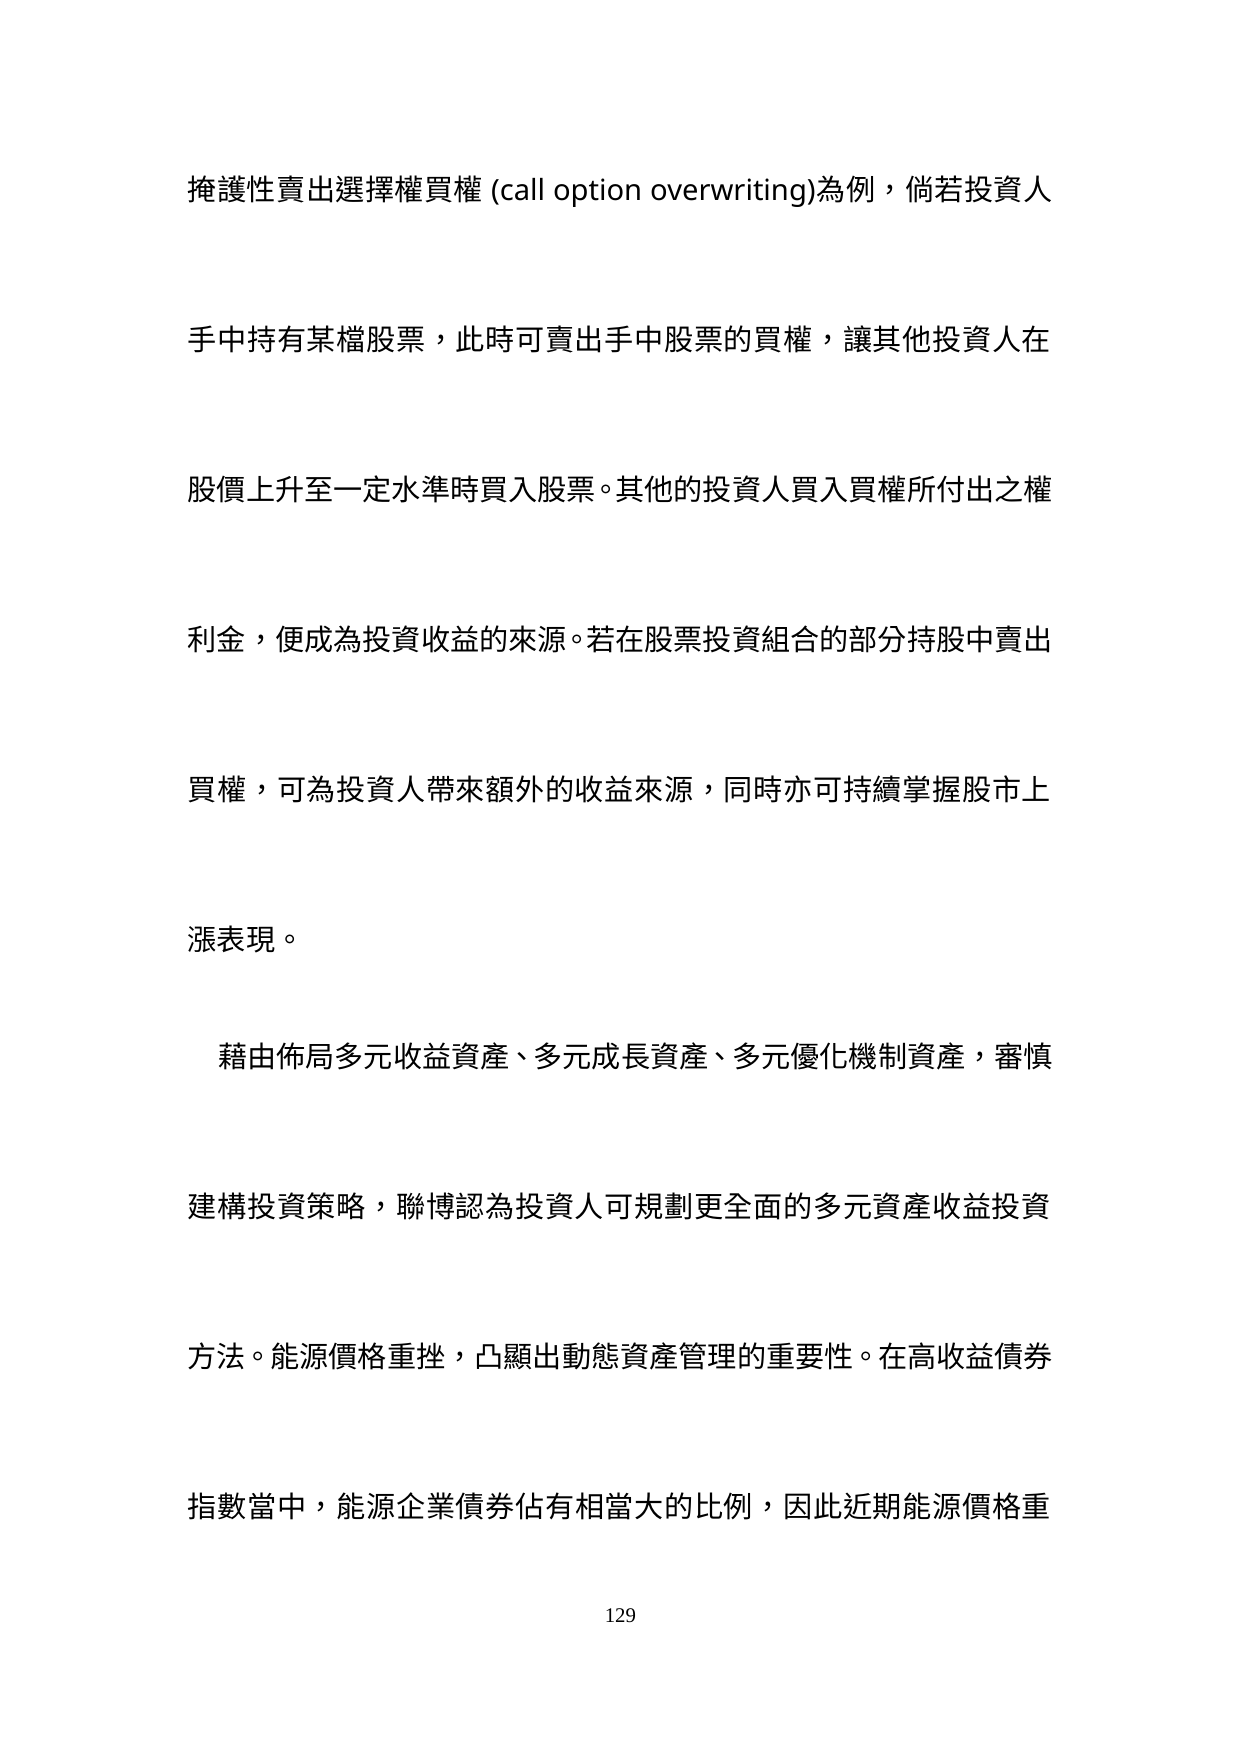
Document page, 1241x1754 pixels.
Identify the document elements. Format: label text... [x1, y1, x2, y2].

text 藉由佈局多元收益資產、多元成長資產、多元優化機制資產，審慎建構投資策略，聯博認為投資人可規劃更全面的多元資產收益投資方法。能源價格重挫，凸顯出動態資產管理的重要性。在高收益債券指數當中，能源企業債券佔有相當大的比例，因此近期能源價格重 [187, 1017, 1053, 1542]
text 掩護性賣出選擇權買權 (call option overwriting)為例，倘若投資人手中持有某檔股票，此時可賣出手中股票的買權，讓其他投資人在股價上升至一定水準時買入股票。其他的投資人買入買權所付出之權利金，便成為投資收益的來源。若在股票投資組合的部分持股中賣出買權，可為投資人帶來額外的收益來源，同時亦可持續掌握股市上漲表現。 [187, 150, 1053, 975]
